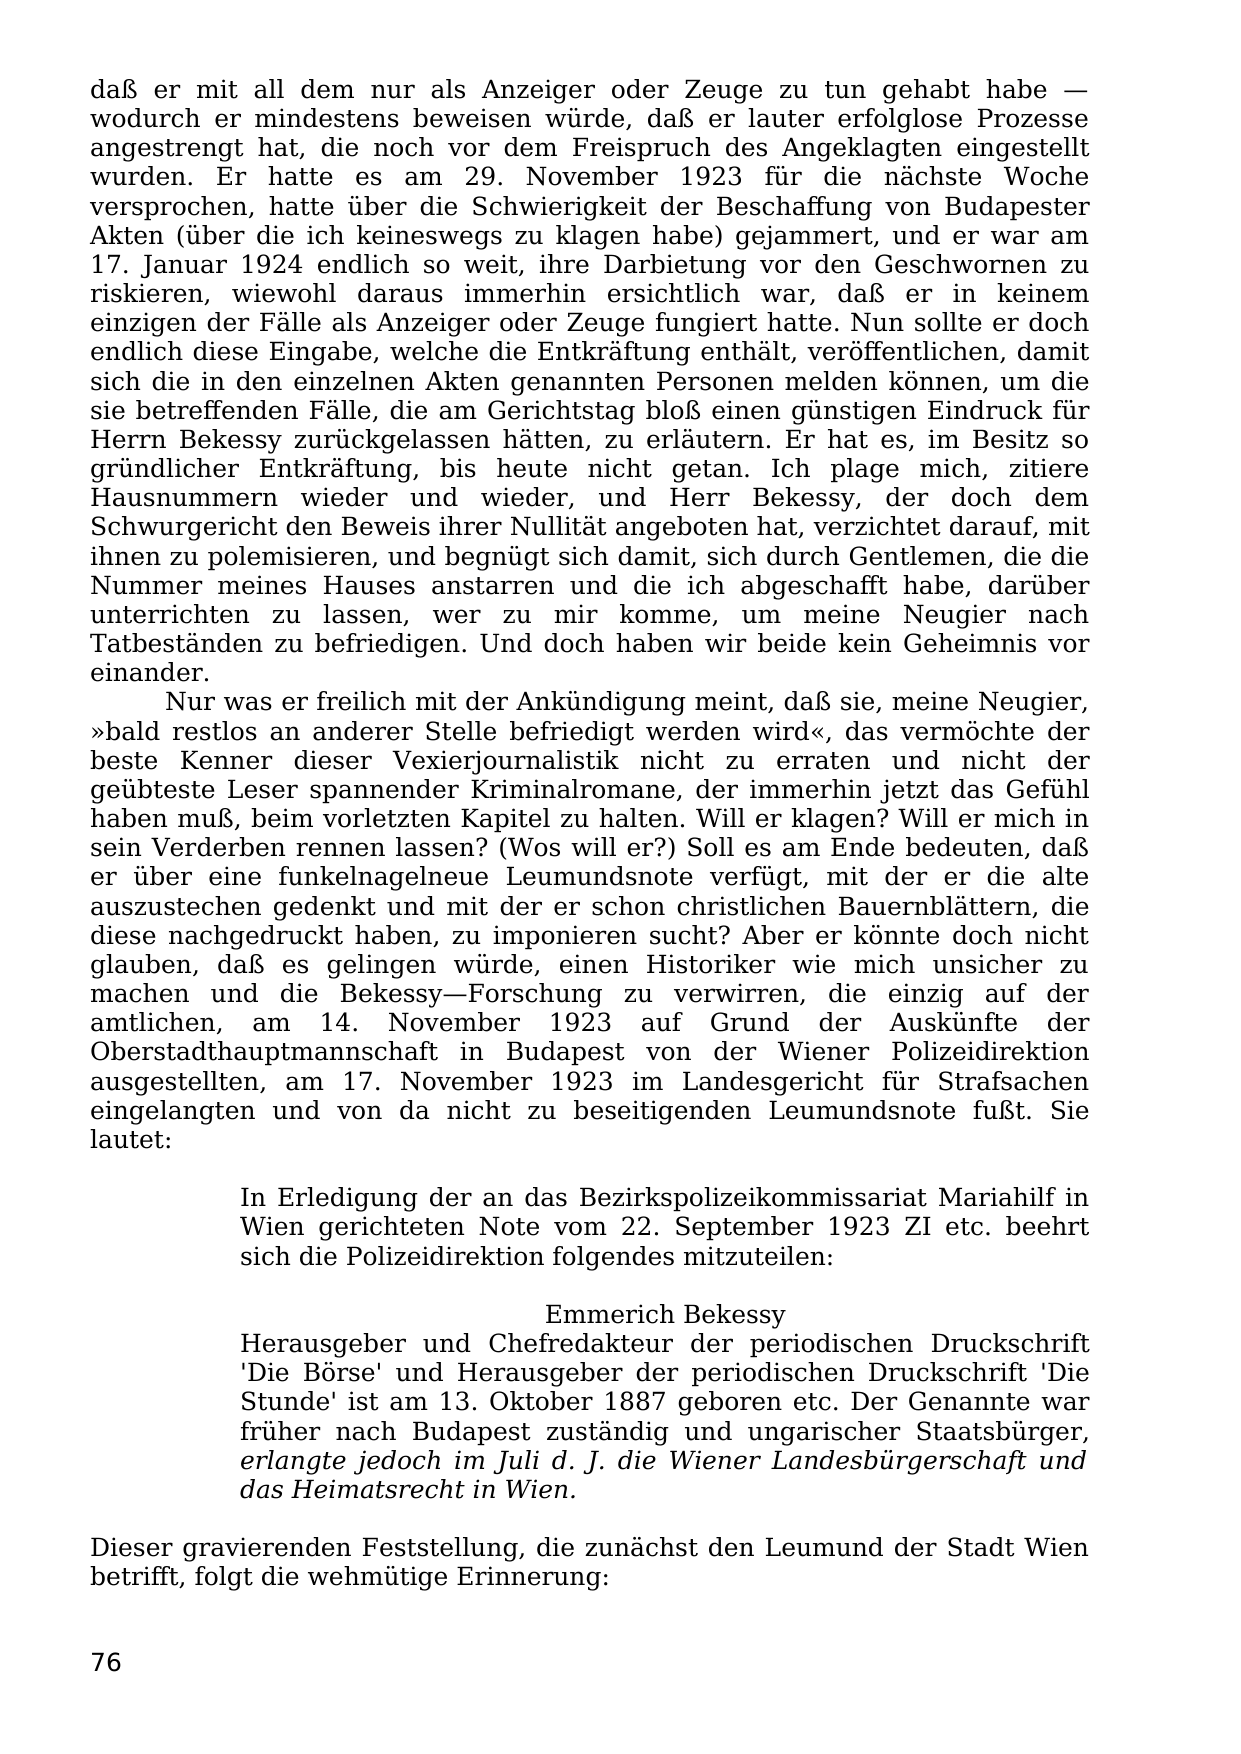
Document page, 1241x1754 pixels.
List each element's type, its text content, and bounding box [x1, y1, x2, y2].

text Emmerich Bekessy [240, 1300, 1091, 1329]
text In Erledigung der an das Bezirkspolizeikommissariat Mariahilf in Wien gerichteten Note vom 22. September 1923 ZI etc. beehrt sich die Polizeidirektion folgendes mitzuteilen: [240, 1183, 1091, 1271]
text daß er mit all dem nur als Anzeiger oder Zeuge zu tun gehabt habe — wodurch er mindestens beweisen würde, daß er lauter erfolglose Prozesse angestrengt hat, die noch vor dem Freispruch des Angeklagten eingestellt wurden. Er hatte es am 29. November 1923 für die nächste Woche versprochen, hatte über die Schwierigkeit der Beschaffung von Budapester Akten (über die ich keineswegs zu klagen habe) gejammert, und er war am 17. Januar 1924 endlich so weit, ihre Darbietung vor den Geschwornen zu riskieren, wiewohl daraus immerhin ersichtlich war, daß er in keinem einzigen der Fälle als Anzeiger oder Zeuge fungiert hatte. Nun sollte er doch endlich diese Eingabe, welche die Entkräftung enthält, veröffentlichen, damit sich die in den einzelnen Akten genannten Personen melden können, um die sie betreffenden Fälle, die am Gerichtstag bloß einen günstigen Eindruck für Herrn Bekessy zurückgelassen hätten, zu erläutern. Er hat es, im Besitz so gründlicher Entkräftung, bis heute nicht getan. Ich plage mich, zitiere Hausnummern wieder und wieder, und Herr Bekessy, der doch dem Schwurgericht den Beweis ihrer Nullität angeboten hat, verzichtet darauf, mit ihnen zu polemisieren, und begnügt sich damit, sich durch Gentlemen, die die Nummer meines Hauses anstarren und die ich abgeschafft habe, darüber unterrichten zu lassen, wer zu mir komme, um meine Neugier nach Tatbeständen zu befriedigen. Und doch haben wir beide kein Geheimnis vor einander. [90, 75, 1091, 687]
text Herausgeber und Chefredakteur der periodischen Druckschrift 'Die Börse' und Herausgeber der periodischen Druckschrift 'Die Stunde' ist am 13. Oktober 1887 geboren etc. Der Genannte war früher nach Budapest zuständig und ungarischer Staatsbürger, erlangte jedoch im Juli d. J. die Wiener Landesbürgerschaft und das Heimatsrecht in Wien. [240, 1329, 1091, 1504]
text Dieser gravierenden Feststellung, die zunächst den Leumund der Stadt Wien betrifft, folgt die wehmütige Erinnerung: [90, 1533, 1091, 1592]
text Nur was er freilich mit der Ankündigung meint, daß sie, meine Neugier, »bald restlos an anderer Stelle befriedigt werden wird«, das vermöchte der beste Kenner dieser Vexierjournalistik nicht zu erraten und nicht der geübteste Leser spannender Kriminalromane, der immerhin jetzt das Gefühl haben muß, beim vorletzten Kapitel zu halten. Will er klagen? Will er mich in sein Verderben rennen lassen? (Wos will er?) Soll es am Ende bedeuten, daß er über eine funkelnagelneue Leumundsnote verfügt, mit der er die alte auszustechen gedenkt und mit der er schon christlichen Bauernblättern, die diese nachgedruckt haben, zu imponieren sucht? Aber er könnte doch nicht glauben, daß es gelingen würde, einen Historiker wie mich unsicher zu machen und die Bekessy—Forschung zu verwirren, die einzig auf der amtlichen, am 14. November 1923 auf Grund der Auskünfte der Oberstadthauptmannschaft in Budapest von der Wiener Polizeidirektion ausgestellten, am 17. November 1923 im Landesgericht für Strafsachen eingelangten und von da nicht zu beseitigenden Leumundsnote fußt. Sie lautet: [90, 687, 1091, 1154]
